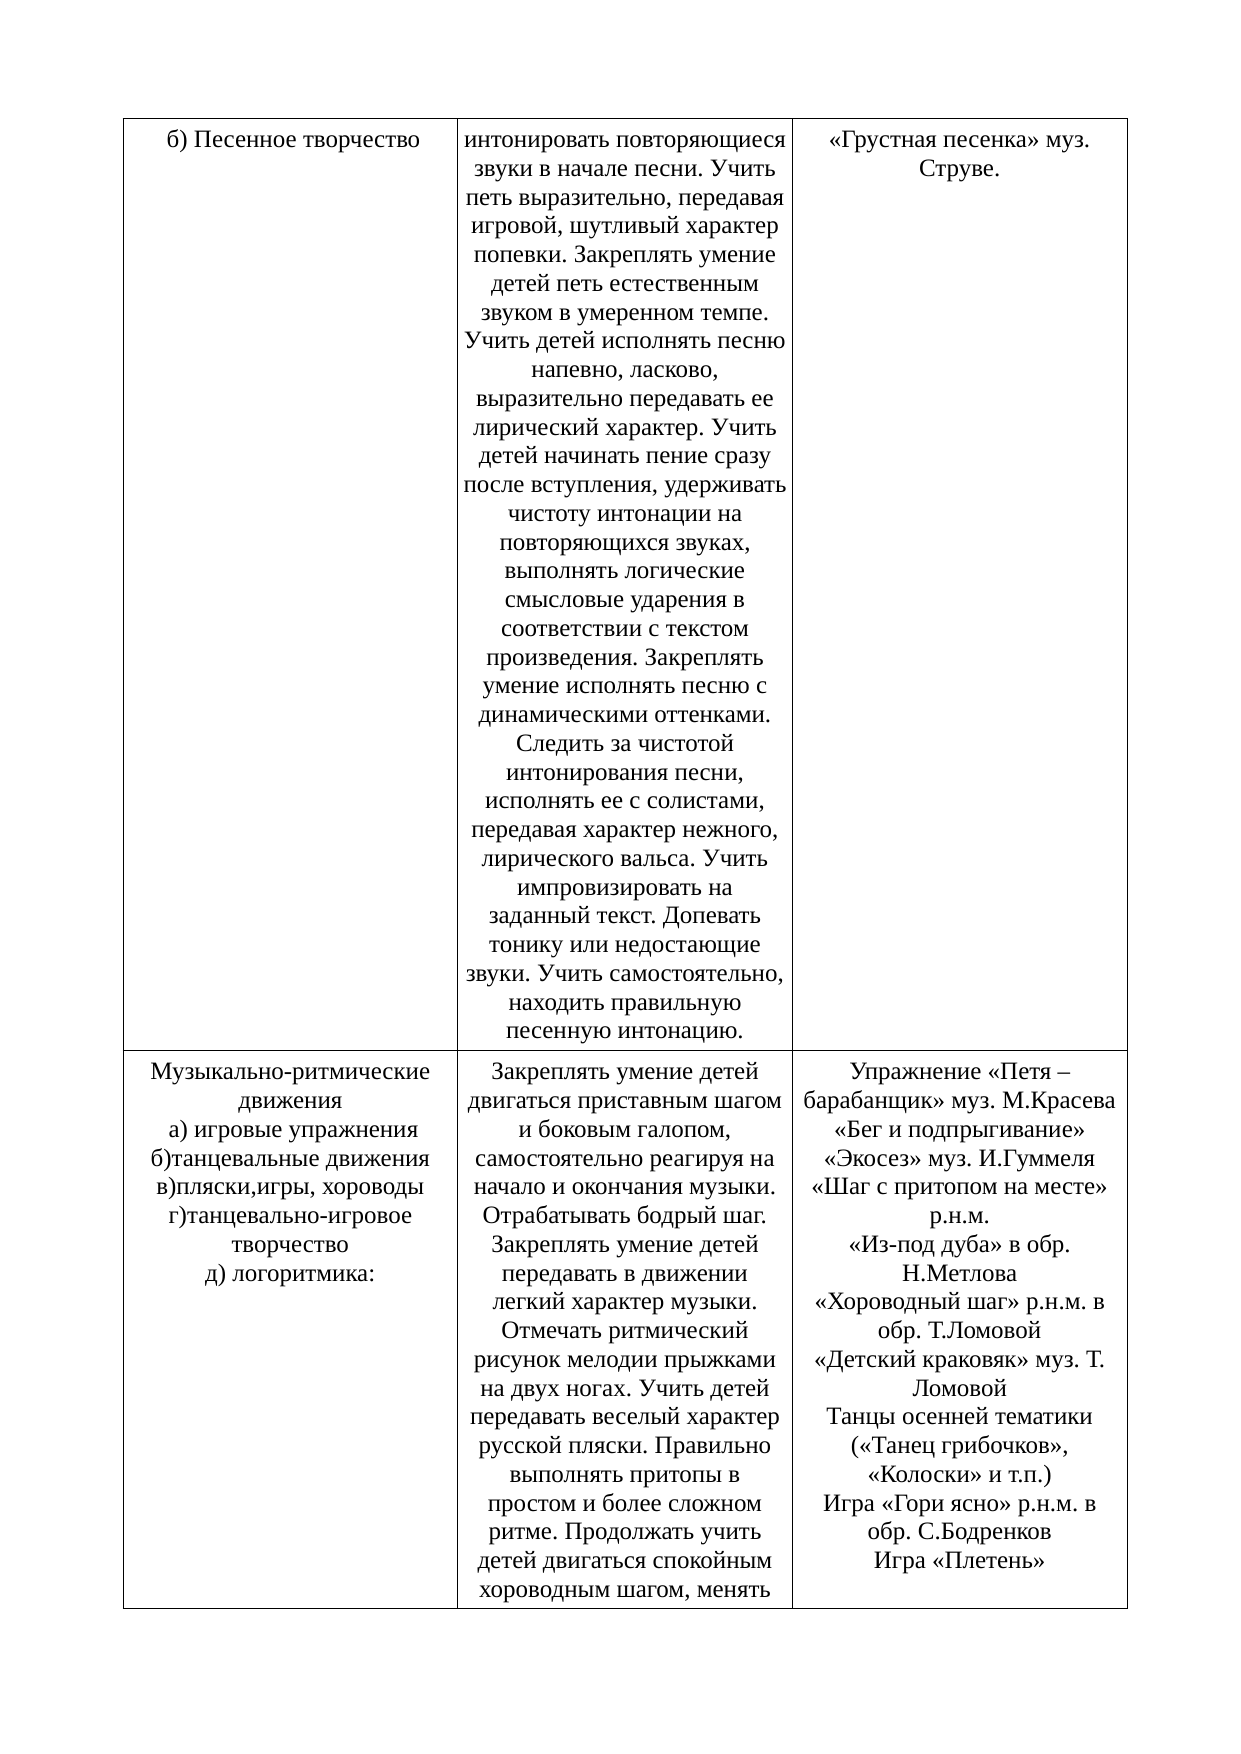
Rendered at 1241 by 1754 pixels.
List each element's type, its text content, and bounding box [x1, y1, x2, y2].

table_cell «Грустная песенка» муз. Струве. [793, 119, 1127, 1050]
table_cell интонировать повторяющиеся звуки в начале песни. Учить петь выразительно, передавая игровой, шутливый характер попевки. Закреплять умение детей петь естественным звуком в умеренном темпе. Учить детей исполнять песню напевно, ласково, выразительно передавать ее лирический характер. Учить детей начинать пение сразу после вступления, удерживать чистоту интонации на повторяющихся звуках, выполнять логические смысловые ударения в соответствии с текстом произведения. Закреплять умение исполнять песню с динамическими оттенками. Следить за чистотой интонирования песни, исполнять ее с солистами, передавая характер нежного, лирического вальса. Учить импровизировать на заданный текст. Допевать тонику или недостающие звуки. Учить самостоятельно, находить правильную песенную интонацию. [458, 119, 792, 1050]
table_cell Музыкально-ритмические движения а) игровые упражнения б)танцевальные движения в)пляски,игры, хороводы г)танцевально-игровое творчество д) логоритмика: [124, 1051, 457, 1608]
table_cell Упражнение «Петя – барабанщик» муз. М.Красева «Бег и подпрыгивание» «Экосез» муз. И.Гуммеля «Шаг с притопом на месте» р.н.м. «Из-под дуба» в обр. Н.Метлова «Хороводный шаг» р.н.м. в обр. Т.Ломовой «Детский краковяк» муз. Т. Ломовой Танцы осенней тематики («Танец грибочков», «Колоски» и т.п.) Игра «Гори ясно» р.н.м. в обр. С.Бодренков Игра «Плетень» [793, 1051, 1127, 1608]
table_cell б) Песенное творчество [124, 119, 457, 1050]
table_cell Закреплять умение детей двигаться приставным шагом и боковым галопом, самостоятельно реагируя на начало и окончания музыки. Отрабатывать бодрый шаг. Закреплять умение детей передавать в движении легкий характер музыки. Отмечать ритмический рисунок мелодии прыжками на двух ногах. Учить детей передавать веселый характер русской пляски. Правильно выполнять притопы в простом и более сложном ритме. Продолжать учить детей двигаться спокойным хороводным шагом, менять [458, 1051, 792, 1608]
